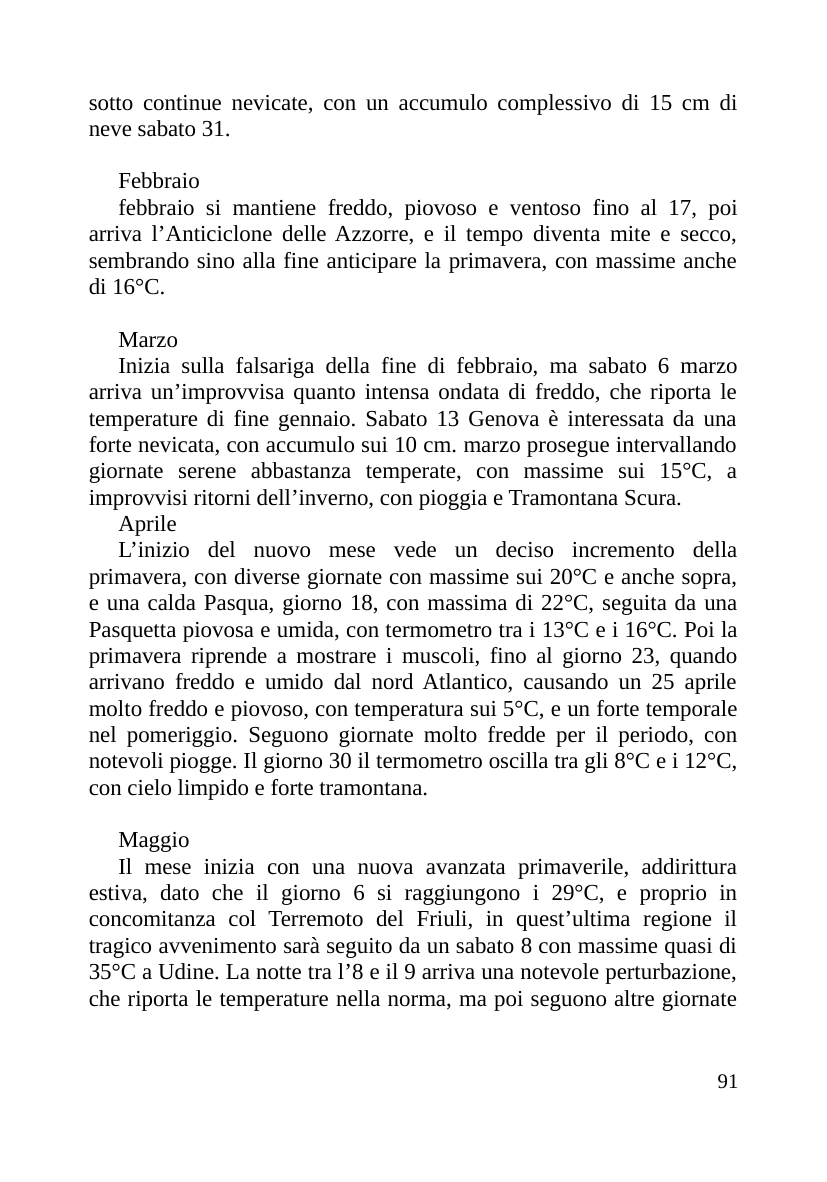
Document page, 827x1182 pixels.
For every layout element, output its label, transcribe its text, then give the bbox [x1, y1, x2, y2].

text Il mese inizia con una nuova avanzata primaverile, addirittura estiva, dato che il giorno 6 si raggiungono i 29°C, e proprio in concomitanza col Terremoto del Friuli, in quest’ultima regione il tragico avvenimento sarà seguito da un sabato 8 con massime quasi di 35°C a Udine. La notte tra l’8 e il 9 arriva una notevole perturbazione, che riporta le temperature nella norma, ma poi seguono altre giornate [88, 853, 738, 1011]
text Maggio [88, 826, 738, 853]
text Aprile [88, 510, 738, 537]
text L’inizio del nuovo mese vede un deciso incremento della primavera, con diverse giornate con massime sui 20°C e anche sopra, e una calda Pasqua, giorno 18, con massima di 22°C, seguita da una Pasquetta piovosa e umida, con termometro tra i 13°C e i 16°C. Poi la primavera riprende a mostrare i muscoli, fino al giorno 23, quando arrivano freddo e umido dal nord Atlantico, causando un 25 aprile molto freddo e piovoso, con temperatura sui 5°C, e un forte temporale nel pomeriggio. Seguono giornate molto fredde per il periodo, con notevoli piogge. Il giorno 30 il termometro oscilla tra gli 8°C e i 12°C, con cielo limpido e forte tramontana. [88, 537, 738, 800]
text sotto continue nevicate, con un accumulo complessivo di 15 cm di neve sabato 31. [88, 88, 738, 141]
text Marzo [88, 326, 738, 352]
text Inizia sulla falsariga della fine di febbraio, ma sabato 6 marzo arriva un’improvvisa quanto intensa ondata di freddo, che riporta le temperature di fine gennaio. Sabato 13 Genova è interessata da una forte nevicata, con accumulo sui 10 cm. marzo prosegue intervallando giornate serene abbastanza temperate, con massime sui 15°C, a improvvisi ritorni dell’inverno, con pioggia e Tramontana Scura. [88, 352, 738, 510]
text febbraio si mantiene freddo, piovoso e ventoso fino al 17, poi arriva l’Anticiclone delle Azzorre, e il tempo diventa mite e secco, sembrando sino alla fine anticipare la primavera, con massime anche di 16°C. [88, 194, 738, 299]
text Febbraio [88, 168, 738, 194]
